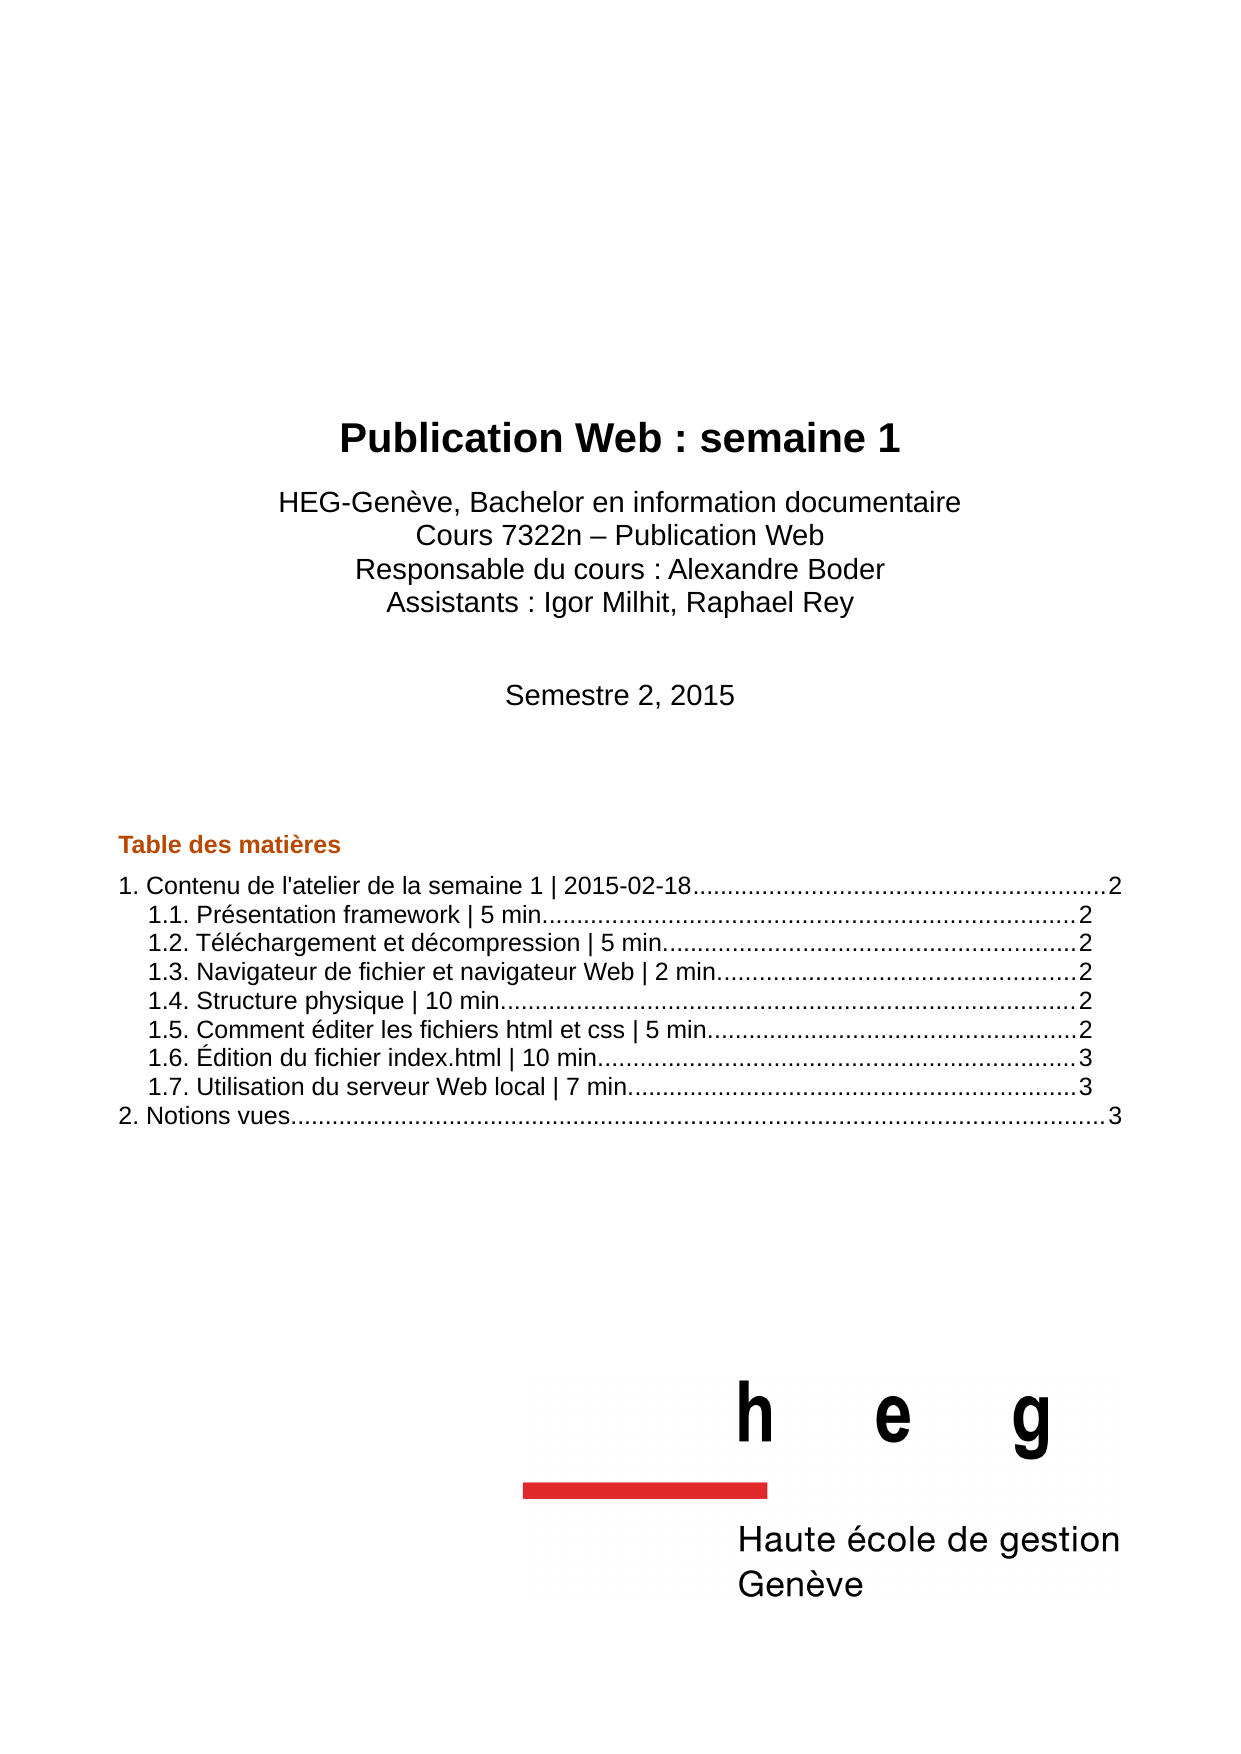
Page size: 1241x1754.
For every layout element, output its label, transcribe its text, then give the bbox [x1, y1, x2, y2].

text 1.7. Utilisation du serveur Web local | 7 min. 3 [148, 1072, 1122, 1101]
text 1.2. Téléchargement et décompression | 5 min. 2 [148, 928, 1122, 957]
text 1.4. Structure physique | 10 min. 2 [148, 986, 1122, 1015]
subtitle Publication Web : semaine 1 [118, 413, 1122, 461]
text 1. Contenu de l'atelier de la semaine 1 | 2015-02-18 2 [118, 871, 1122, 900]
text 2. Notions vues 3 [118, 1101, 1122, 1130]
subtitle HEG-Genève, Bachelor en information documentaire Cours 7322n – Publication Web Responsable du cours : Alexandre Boder Assistants : Igor Milhit, Raphael Rey [118, 485, 1122, 619]
text 1.6. Édition du fichier index.html | 10 min. 3 [148, 1043, 1122, 1072]
text 1.5. Comment éditer les fichiers html et css | 5 min. 2 [148, 1015, 1122, 1043]
text 1.1. Présentation framework | 5 min. 2 [148, 900, 1122, 928]
subtitle Table des matières [118, 830, 1122, 858]
text 1.3. Navigateur de fichier et navigateur Web | 2 min. 2 [148, 957, 1122, 986]
picture [522, 1373, 1123, 1603]
text Semestre 2, 2015 [118, 678, 1122, 712]
